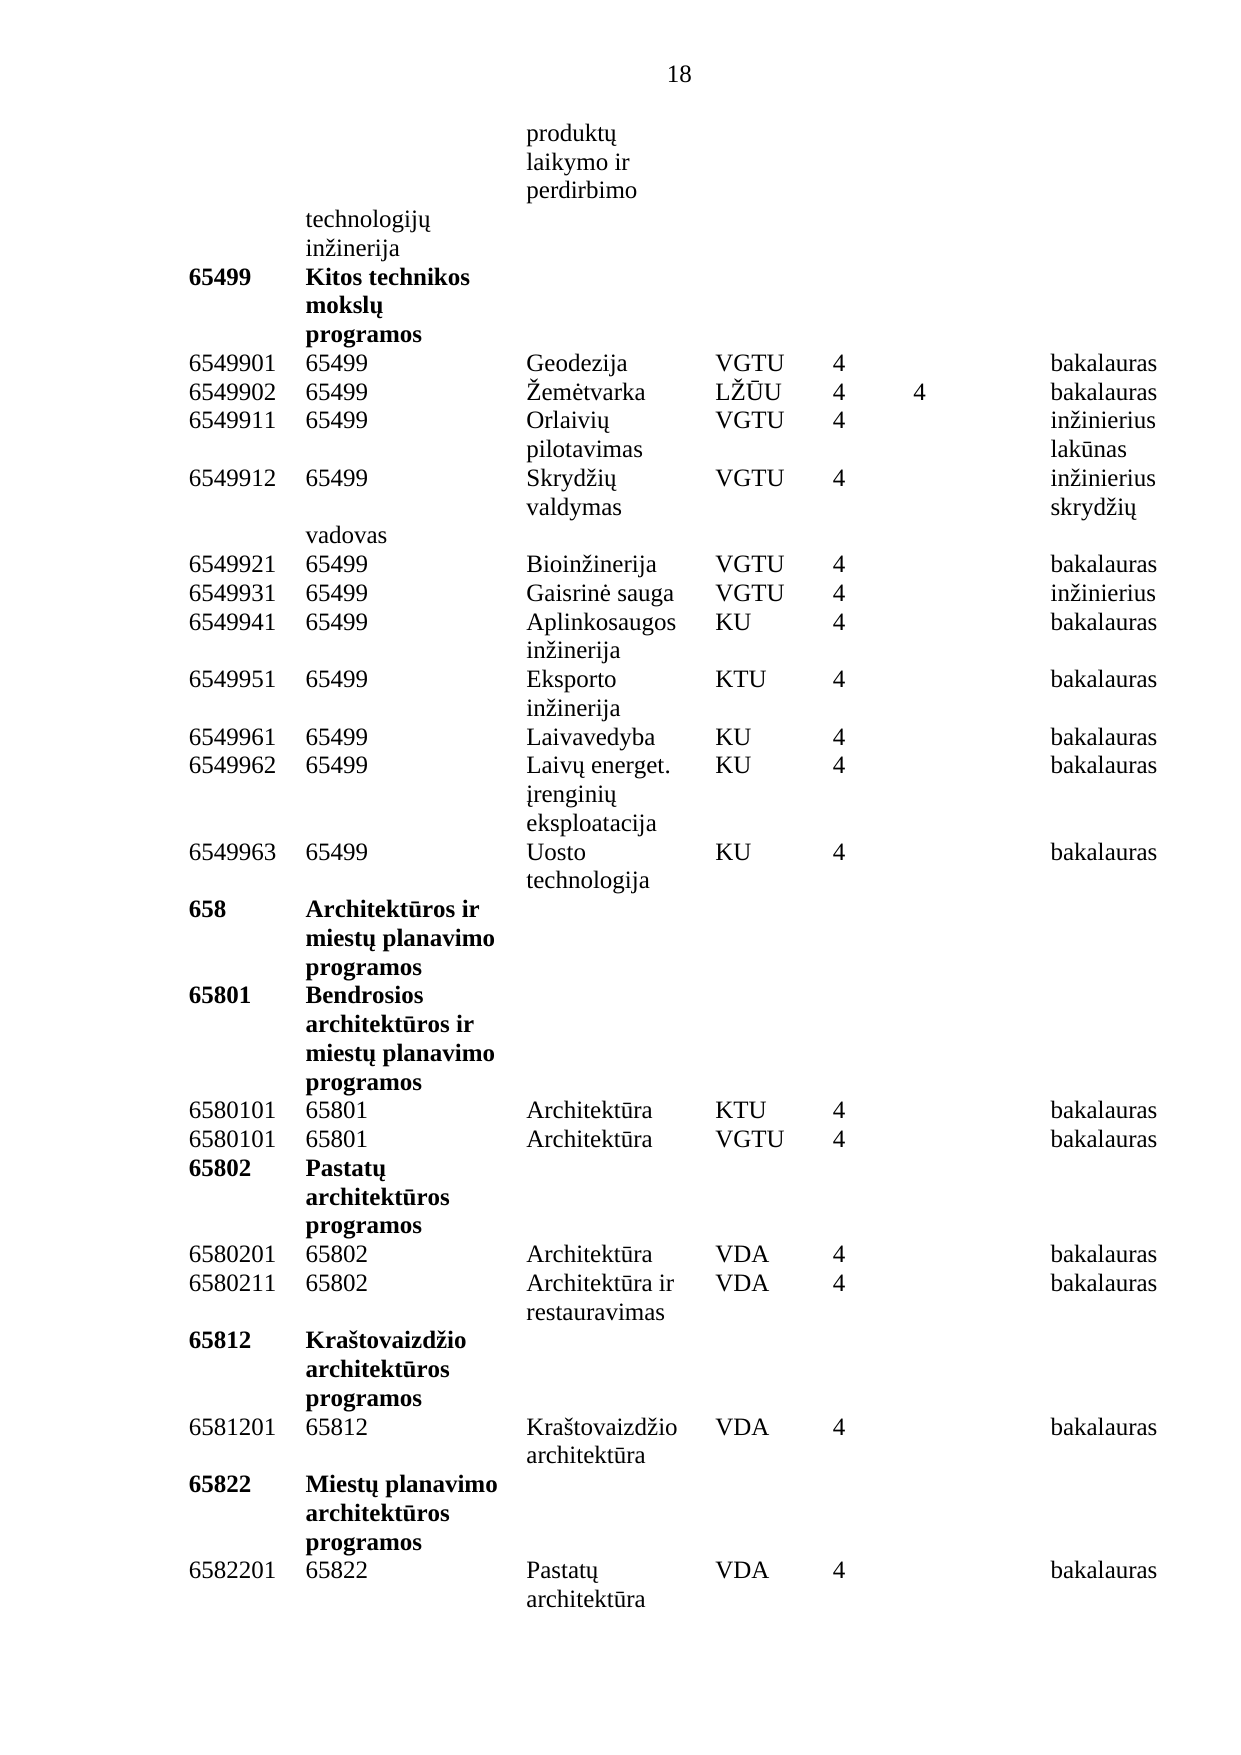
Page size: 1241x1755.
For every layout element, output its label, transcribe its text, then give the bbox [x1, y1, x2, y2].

table_cell [515, 521, 704, 549]
table_cell 65499 [294, 406, 515, 463]
table_cell VDA [704, 1239, 821, 1268]
table_cell 4 [821, 722, 902, 751]
table_cell 65499 [294, 664, 515, 722]
table_cell 4 [821, 348, 902, 377]
table_cell [902, 1412, 973, 1469]
table_cell [821, 118, 902, 204]
table_cell [1039, 981, 1197, 1096]
table_cell bakalauras [1039, 664, 1197, 722]
table_cell 65499 [294, 607, 515, 664]
table_cell [1197, 837, 1202, 894]
table_cell [1202, 262, 1207, 348]
table_cell 4 [821, 1124, 902, 1153]
table_cell [704, 204, 821, 262]
table_cell [902, 981, 973, 1096]
table_cell Pastatų architektūra [515, 1556, 704, 1613]
table_cell [902, 722, 973, 751]
table_cell inžinierius lakūnas [1039, 406, 1197, 463]
table_cell 6580201 [177, 1239, 294, 1268]
table_cell VGTU [704, 463, 821, 521]
table_cell [973, 521, 1039, 549]
table_cell [704, 981, 821, 1096]
table_cell bakalauras [1039, 1239, 1197, 1268]
table_cell KTU [704, 1096, 821, 1124]
table_cell 65802 [177, 1153, 294, 1239]
table_cell [902, 1239, 973, 1268]
table_cell [1202, 348, 1207, 377]
table_cell produktų laikymo ir perdirbimo [515, 118, 704, 204]
table_cell [1202, 981, 1207, 1096]
table_cell Kitos technikos mokslų programos [294, 262, 515, 348]
table_cell Aplinkosaugos inžinerija [515, 607, 704, 664]
table_cell [177, 118, 294, 204]
table_cell 6549912 [177, 463, 294, 521]
table_cell Eksporto inžinerija [515, 664, 704, 722]
table_cell [973, 722, 1039, 751]
table_cell 65499 [294, 751, 515, 837]
table_cell [1197, 377, 1202, 406]
table_cell bakalauras [1039, 1268, 1197, 1326]
table_cell Geodezija [515, 348, 704, 377]
table_cell Architektūra [515, 1096, 704, 1124]
table_cell Žemėtvarka [515, 377, 704, 406]
table_cell [1197, 722, 1202, 751]
table_cell [1197, 751, 1202, 837]
table_cell [1197, 406, 1202, 463]
table_cell [973, 1469, 1039, 1556]
table_cell [973, 1096, 1039, 1124]
table_cell 65499 [294, 837, 515, 894]
table_cell [973, 1153, 1039, 1239]
table_cell [1202, 1124, 1207, 1153]
table_cell [973, 981, 1039, 1096]
table_cell [821, 521, 902, 549]
table_cell bakalauras [1039, 751, 1197, 837]
table_cell [1202, 1326, 1207, 1412]
table_cell [1197, 1412, 1202, 1469]
table_cell bakalauras [1039, 1124, 1197, 1153]
table_cell [1202, 204, 1207, 262]
table_cell 65801 [294, 1124, 515, 1153]
table_cell KTU [704, 664, 821, 722]
table_cell Skrydžių valdymas [515, 463, 704, 521]
table_cell [973, 377, 1039, 406]
table_cell [704, 262, 821, 348]
table_cell KU [704, 751, 821, 837]
table_cell VDA [704, 1268, 821, 1326]
table_cell Laivavedyba [515, 722, 704, 751]
table_cell VGTU [704, 348, 821, 377]
table_cell [1197, 549, 1202, 578]
table_cell [1039, 204, 1197, 262]
table_cell 4 [821, 549, 902, 578]
table_cell [821, 894, 902, 981]
table_cell [973, 204, 1039, 262]
table_cell VDA [704, 1556, 821, 1613]
table_cell [1202, 722, 1207, 751]
table_cell 65801 [294, 1096, 515, 1124]
table_cell [902, 578, 973, 607]
table_cell [902, 406, 973, 463]
table_cell 4 [821, 1556, 902, 1613]
table_cell [704, 1469, 821, 1556]
table_cell [1039, 1326, 1197, 1412]
table_cell [515, 1326, 704, 1412]
table_cell 6581201 [177, 1412, 294, 1469]
table_cell [1202, 751, 1207, 837]
table_cell Bendrosios architektūros ir miestų planavimo programos [294, 981, 515, 1096]
table_cell [973, 1268, 1039, 1326]
table_cell [1202, 894, 1207, 981]
table_cell 65499 [294, 348, 515, 377]
table_cell [1039, 118, 1197, 204]
table_cell [704, 521, 821, 549]
table_cell [1197, 118, 1202, 204]
table_cell 6549962 [177, 751, 294, 837]
table_cell bakalauras [1039, 1556, 1197, 1613]
table_cell [1197, 1239, 1202, 1268]
table_cell [973, 406, 1039, 463]
table_cell [1039, 521, 1197, 549]
table_cell [902, 118, 973, 204]
table_cell [902, 894, 973, 981]
table_cell 65499 [294, 549, 515, 578]
table_cell KU [704, 722, 821, 751]
table_cell [515, 1153, 704, 1239]
table_cell bakalauras [1039, 377, 1197, 406]
table_cell Kraštovaizdžio architektūra [515, 1412, 704, 1469]
table_cell [704, 118, 821, 204]
table_cell vadovas [294, 521, 515, 549]
table_cell [902, 1268, 973, 1326]
table_cell [1197, 1268, 1202, 1326]
table_cell 4 [821, 377, 902, 406]
table_cell 658 [177, 894, 294, 981]
table_cell 4 [821, 1412, 902, 1469]
table_cell [902, 262, 973, 348]
table_cell [1202, 1469, 1207, 1556]
table_cell [1197, 664, 1202, 722]
table_cell [1197, 578, 1202, 607]
table_cell [973, 1556, 1039, 1613]
table_cell 65802 [294, 1268, 515, 1326]
table_cell [1202, 1239, 1207, 1268]
table_cell [973, 1412, 1039, 1469]
table_cell [1202, 118, 1207, 204]
table_cell VGTU [704, 1124, 821, 1153]
table_cell [902, 204, 973, 262]
table_cell Orlaivių pilotavimas [515, 406, 704, 463]
table_cell [1039, 1469, 1197, 1556]
table_cell [1202, 406, 1207, 463]
table_cell 6580101 [177, 1124, 294, 1153]
table_cell Architektūra ir restauravimas [515, 1268, 704, 1326]
table_cell [704, 1326, 821, 1412]
table_cell [902, 1153, 973, 1239]
table_cell [1197, 1326, 1202, 1412]
table_cell bakalauras [1039, 1096, 1197, 1124]
table_cell [294, 118, 515, 204]
table_cell 4 [821, 1096, 902, 1124]
table_cell [1197, 981, 1202, 1096]
table_cell bakalauras [1039, 348, 1197, 377]
table_cell Uosto technologija [515, 837, 704, 894]
table_cell [1197, 607, 1202, 664]
table_cell 4 [902, 377, 973, 406]
table_cell [902, 1124, 973, 1153]
table_cell [1202, 837, 1207, 894]
table_cell 6549901 [177, 348, 294, 377]
table_cell 65499 [177, 262, 294, 348]
table_cell [973, 1124, 1039, 1153]
table_cell [1197, 1556, 1202, 1613]
table_cell 6549961 [177, 722, 294, 751]
table_cell [973, 348, 1039, 377]
table_cell 65822 [177, 1469, 294, 1556]
table_cell [1197, 1124, 1202, 1153]
table_cell bakalauras [1039, 1412, 1197, 1469]
table_cell 65812 [177, 1326, 294, 1412]
table_cell [1197, 521, 1202, 549]
table_cell [1039, 894, 1197, 981]
table_cell [177, 521, 294, 549]
table_cell [1197, 1469, 1202, 1556]
table_cell [973, 118, 1039, 204]
table_cell 4 [821, 463, 902, 521]
table_cell 65499 [294, 722, 515, 751]
table_cell [1039, 262, 1197, 348]
table_cell 4 [821, 578, 902, 607]
table_cell 6582201 [177, 1556, 294, 1613]
table_cell 65801 [177, 981, 294, 1096]
table_cell [1197, 204, 1202, 262]
table_cell [515, 894, 704, 981]
table_cell [821, 1469, 902, 1556]
table_cell [1197, 348, 1202, 377]
table_cell [973, 262, 1039, 348]
table_cell [515, 981, 704, 1096]
table_cell 65822 [294, 1556, 515, 1613]
table_cell [1202, 377, 1207, 406]
table_cell 65499 [294, 463, 515, 521]
table_cell 4 [821, 1268, 902, 1326]
table_cell [973, 463, 1039, 521]
table_cell Kraštovaizdžio architektūros programos [294, 1326, 515, 1412]
table_cell Architektūros ir miestų planavimo programos [294, 894, 515, 981]
table_cell bakalauras [1039, 837, 1197, 894]
table_cell Gaisrinė sauga [515, 578, 704, 607]
table_cell [704, 894, 821, 981]
table_cell [515, 1469, 704, 1556]
table_cell [821, 204, 902, 262]
table_cell [902, 1556, 973, 1613]
table_cell [902, 837, 973, 894]
table_cell [821, 1326, 902, 1412]
table_cell [902, 664, 973, 722]
table_cell 6549941 [177, 607, 294, 664]
table_cell [973, 751, 1039, 837]
table_cell LŽŪU [704, 377, 821, 406]
table_cell 65812 [294, 1412, 515, 1469]
table_cell [821, 1153, 902, 1239]
table_cell Pastatų architektūros programos [294, 1153, 515, 1239]
table_cell [1202, 549, 1207, 578]
table_cell 6549931 [177, 578, 294, 607]
table_cell VGTU [704, 578, 821, 607]
table_cell [1197, 1153, 1202, 1239]
table_cell [515, 204, 704, 262]
table_cell 6549963 [177, 837, 294, 894]
table_cell [902, 348, 973, 377]
table_cell [1202, 1556, 1207, 1613]
table_cell [1202, 1268, 1207, 1326]
table_cell [1197, 1096, 1202, 1124]
table_cell [1202, 607, 1207, 664]
table_cell 4 [821, 1239, 902, 1268]
table_cell inžinierius skrydžių [1039, 463, 1197, 521]
table_cell VDA [704, 1412, 821, 1469]
table_cell [821, 981, 902, 1096]
table_cell inžinierius [1039, 578, 1197, 607]
table_cell [704, 1153, 821, 1239]
table_cell [1197, 463, 1202, 521]
table_cell Architektūra [515, 1124, 704, 1153]
table_cell [973, 578, 1039, 607]
table_cell [1202, 1096, 1207, 1124]
table_cell [973, 664, 1039, 722]
table_cell 65499 [294, 377, 515, 406]
table_cell 4 [821, 751, 902, 837]
table_cell [177, 204, 294, 262]
table_cell technologijų inžinerija [294, 204, 515, 262]
table_cell [1039, 1153, 1197, 1239]
table_cell VGTU [704, 406, 821, 463]
table_cell 65499 [294, 578, 515, 607]
table_cell [902, 1326, 973, 1412]
table_cell 6549902 [177, 377, 294, 406]
table_cell [1202, 1412, 1207, 1469]
table_cell bakalauras [1039, 722, 1197, 751]
table_cell [973, 549, 1039, 578]
table_cell 6549911 [177, 406, 294, 463]
table_cell 4 [821, 837, 902, 894]
table_cell [902, 549, 973, 578]
table_cell 65802 [294, 1239, 515, 1268]
table_cell [973, 1326, 1039, 1412]
table_cell [902, 751, 973, 837]
table_cell Laivų energet. įrenginių eksploatacija [515, 751, 704, 837]
table_cell [902, 1096, 973, 1124]
table_cell Miestų planavimo architektūros programos [294, 1469, 515, 1556]
table_cell [973, 1239, 1039, 1268]
table_cell [973, 607, 1039, 664]
table_cell 4 [821, 664, 902, 722]
table_cell 6580101 [177, 1096, 294, 1124]
table_cell [515, 262, 704, 348]
table_cell Bioinžinerija [515, 549, 704, 578]
table_cell [821, 262, 902, 348]
table_cell VGTU [704, 549, 821, 578]
table_cell [1202, 664, 1207, 722]
table_cell [973, 837, 1039, 894]
table_cell 4 [821, 406, 902, 463]
table_cell [1202, 1153, 1207, 1239]
table_cell [1202, 463, 1207, 521]
table_cell Architektūra [515, 1239, 704, 1268]
table_cell 6549951 [177, 664, 294, 722]
table_cell 6580211 [177, 1268, 294, 1326]
table_cell bakalauras [1039, 549, 1197, 578]
table_cell [902, 1469, 973, 1556]
table_cell [902, 463, 973, 521]
table_cell [973, 894, 1039, 981]
table_cell [1202, 578, 1207, 607]
table_cell [902, 607, 973, 664]
table_cell [902, 521, 973, 549]
table_cell KU [704, 607, 821, 664]
table_cell 6549921 [177, 549, 294, 578]
table_cell [1197, 262, 1202, 348]
table_cell [1202, 521, 1207, 549]
table_cell 4 [821, 607, 902, 664]
table_cell [1197, 894, 1202, 981]
table_cell bakalauras [1039, 607, 1197, 664]
table_cell KU [704, 837, 821, 894]
